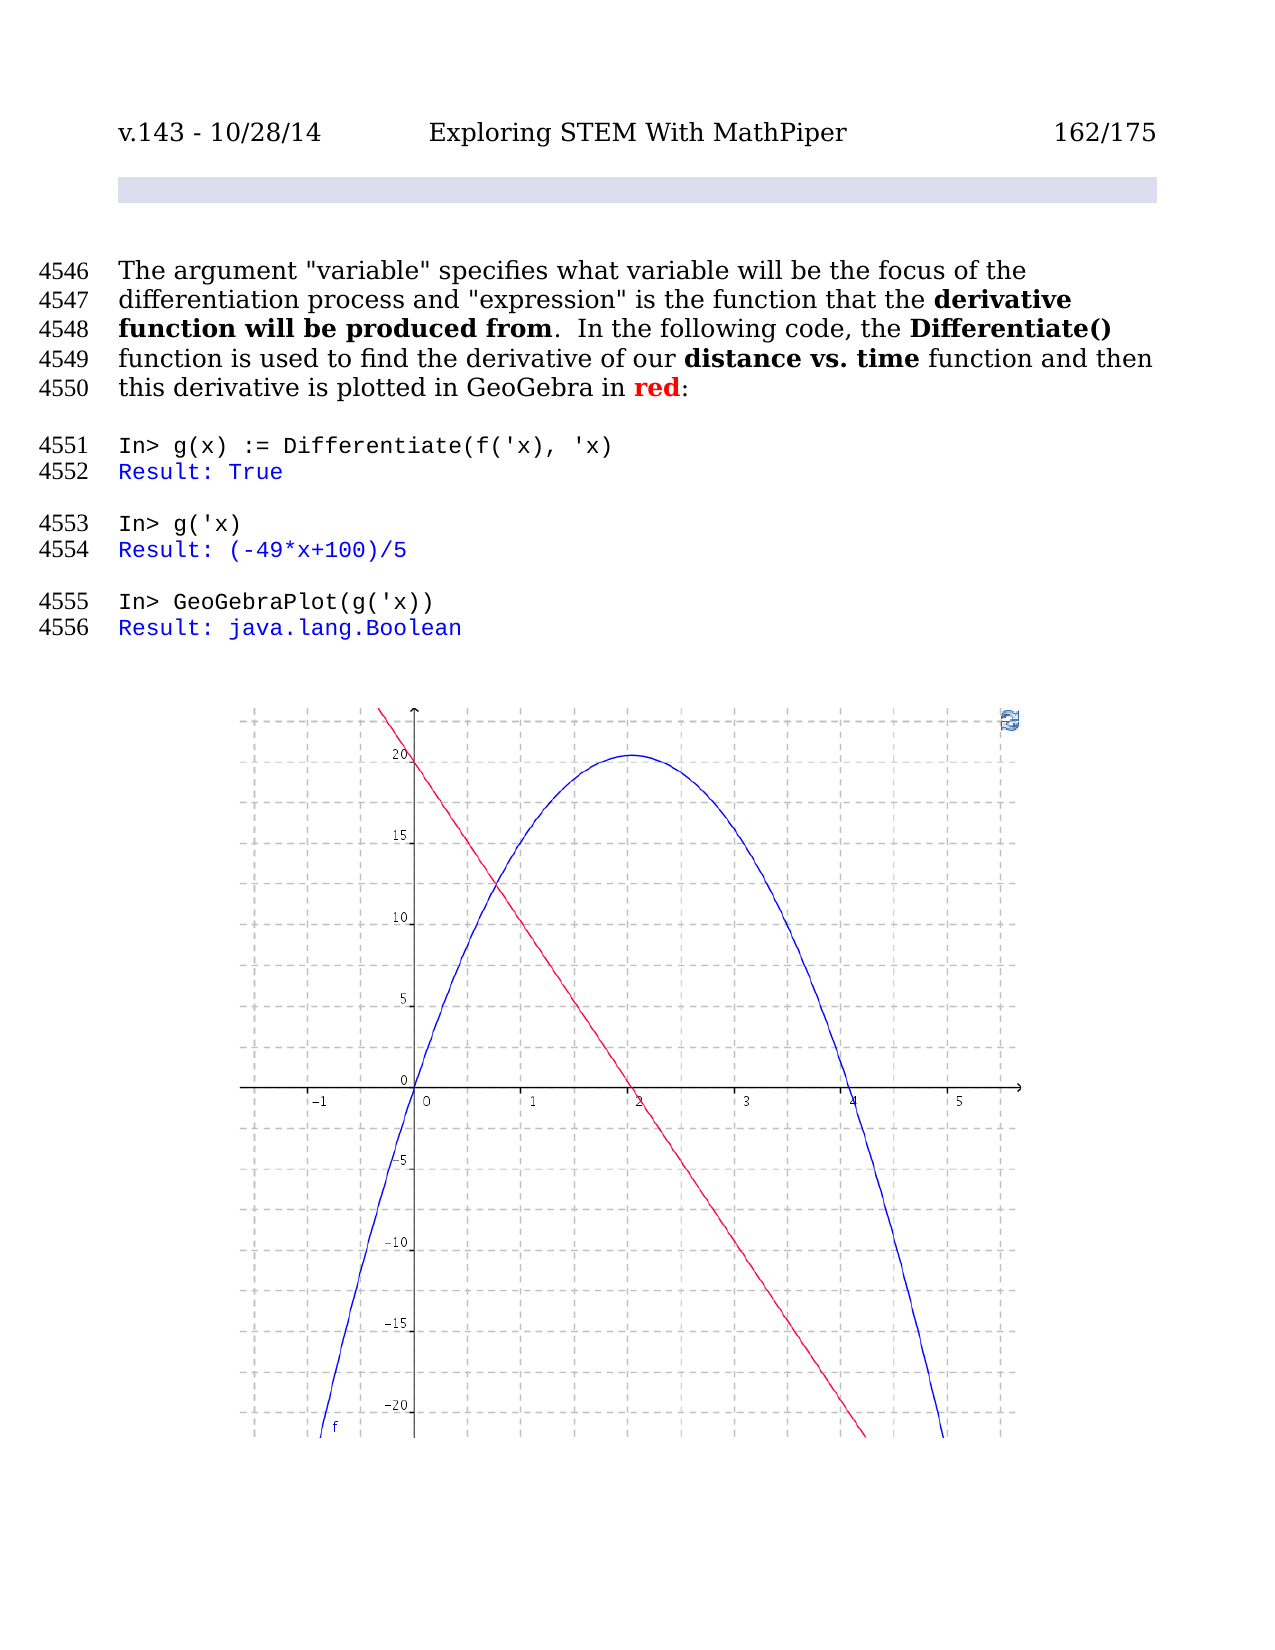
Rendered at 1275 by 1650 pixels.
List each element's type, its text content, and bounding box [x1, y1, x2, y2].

text In> g(x) := Differentiate(f('x), 'x) [118, 434, 1157, 460]
table_header [118, 177, 1157, 203]
text Result: (-49*x+100)/5 [118, 538, 1157, 564]
picture [239, 708, 1022, 1438]
text In> GeoGebraPlot(g('x)) [118, 590, 1157, 616]
text Result: True [118, 460, 1157, 486]
text The argument "variable" specifies what variable will be the focus of the differentiation process and "expression" is the function that the derivative function will be produced from. In the following code, the Differentiate() function is used to find the derivative of our distance vs. time function and then this derivative is plotted in GeoGebra in red: [118, 256, 1157, 402]
text In> g('x) [118, 512, 1157, 538]
text Result: java.lang.Boolean [118, 616, 1157, 642]
